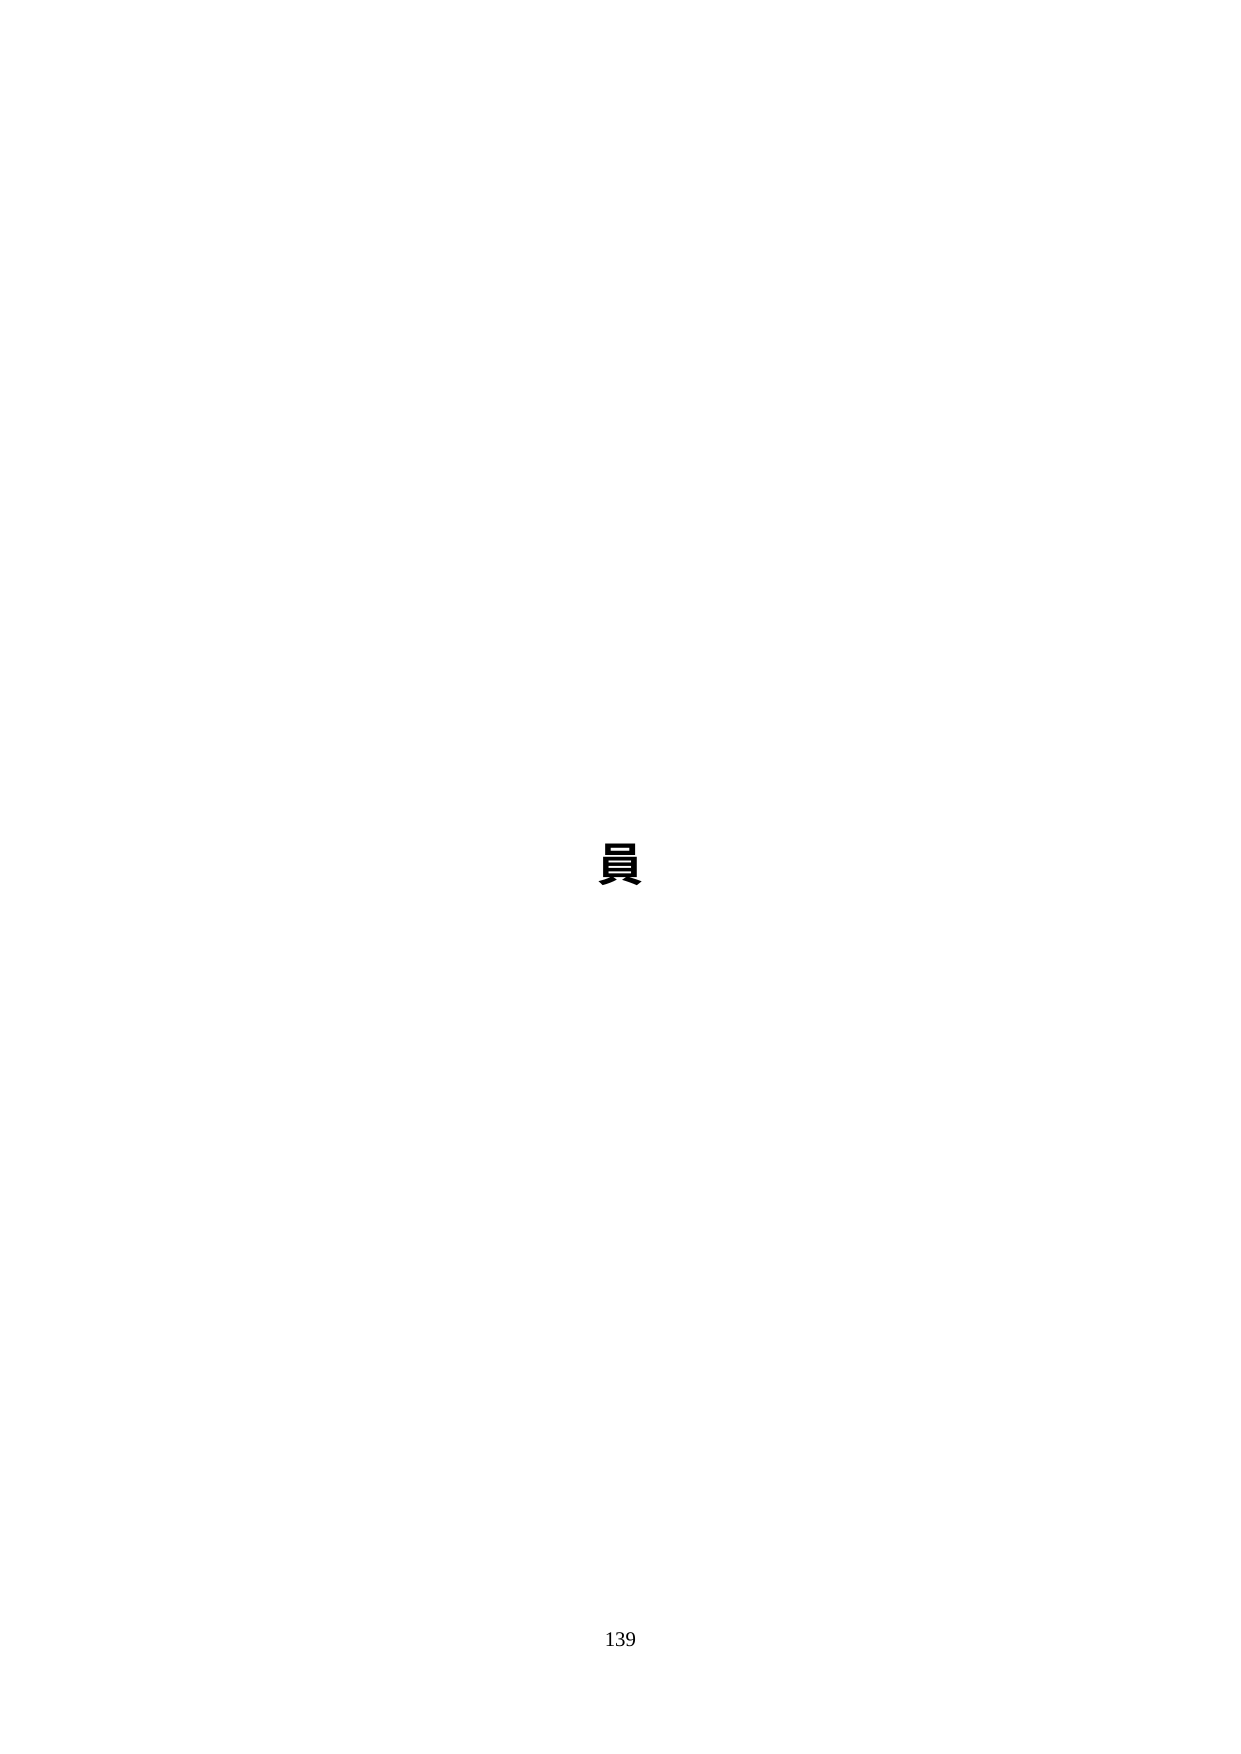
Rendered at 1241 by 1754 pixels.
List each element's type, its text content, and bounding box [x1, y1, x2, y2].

text 員 [118, 788, 1122, 913]
